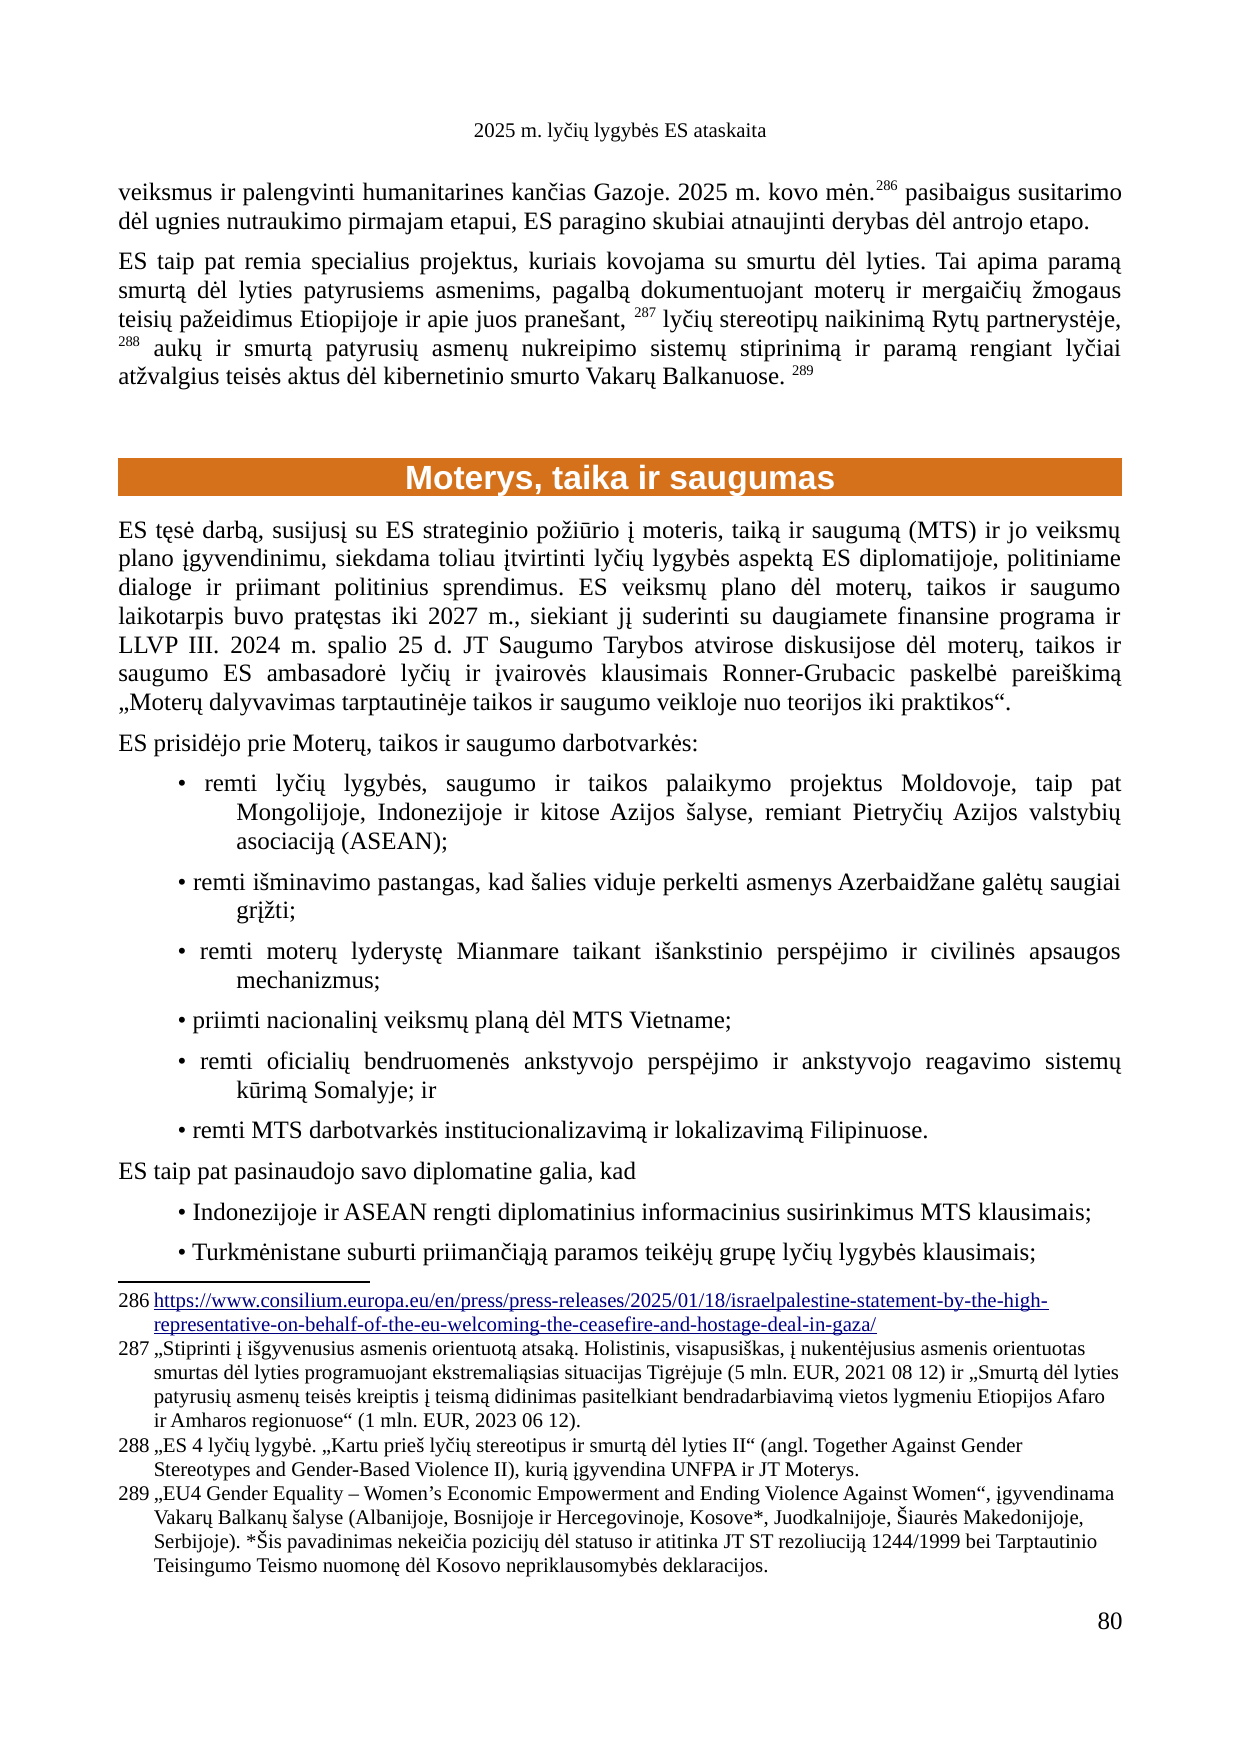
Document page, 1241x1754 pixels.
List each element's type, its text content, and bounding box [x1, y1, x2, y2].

text ES taip pat pasinaudojo savo diplomatine galia, kad [118, 1156, 1122, 1185]
text • Indonezijoje ir ASEAN rengti diplomatinius informacinius susirinkimus MTS klausimais; [177, 1197, 1122, 1225]
text • remti oficialių bendruomenės ankstyvojo perspėjimo ir ankstyvojo reagavimo sistemų kūrimą Somalyje; ir [177, 1046, 1122, 1103]
text • remti MTS darbotvarkės institucionalizavimą ir lokalizavimą Filipinuose. [177, 1115, 1122, 1144]
text „ES 4 lyčių lygybė. „Kartu prieš lyčių stereotipus ir smurtą dėl lyties II“ (angl. Together Against Gender Stereotypes and Gender-Based Violence II), kurią įgyvendina UNFPA ir JT Moterys. [118, 1432, 1122, 1481]
text ES taip pat remia specialius projektus, kuriais kovojama su smurtu dėl lyties. Tai apima paramą smurtą dėl lyties patyrusiems asmenims, pagalbą dokumentuojant moterų ir mergaičių žmogaus teisių pažeidimus Etiopijoje ir apie juos pranešant, lyčių stereotipų naikinimą Rytų partnerystėje, aukų ir smurtą patyrusių asmenų nukreipimo sistemų stiprinimą ir paramą rengiant lyčiai atžvalgius teisės aktus dėl kibernetinio smurto Vakarų Balkanuose. [118, 246, 1122, 390]
text • Turkmėnistane suburti priimančiąją paramos teikėjų grupę lyčių lygybės klausimais; [177, 1237, 1122, 1266]
text https://www.consilium.europa.eu/en/press/press-releases/2025/01/18/israelpalestine-statement-by-the-high-representative-on-behalf-of-the-eu-welcoming-the-ceasefire-and-hostage-deal-in-gaza/ [118, 1288, 1122, 1336]
text ES tęsė darbą, susijusį su ES strateginio požiūrio į moteris, taiką ir saugumą (MTS) ir jo veiksmų plano įgyvendinimu, siekdama toliau įtvirtinti lyčių lygybės aspektą ES diplomatijoje, politiniame dialoge ir priimant politinius sprendimus. ES veiksmų plano dėl moterų, taikos ir saugumo laikotarpis buvo pratęstas iki 2027 m., siekiant jį suderinti su daugiamete finansine programa ir LLVP III. 2024 m. spalio 25 d. JT Saugumo Tarybos atvirose diskusijose dėl moterų, taikos ir saugumo ES ambasadorė lyčių ir įvairovės klausimais Ronner-Grubacic paskelbė pareiškimą „Moterų dalyvavimas tarptautinėje taikos ir saugumo veikloje nuo teorijos iki praktikos“. [118, 515, 1122, 716]
text • remti išminavimo pastangas, kad šalies viduje perkelti asmenys Azerbaidžane galėtų saugiai grįžti; [177, 867, 1122, 924]
text • priimti nacionalinį veiksmų planą dėl MTS Vietname; [177, 1005, 1122, 1034]
text veiksmus ir palengvinti humanitarines kančias Gazoje. 2025 m. kovo mėn. pasibaigus susitarimo dėl ugnies nutraukimo pirmajam etapui, ES paragino skubiai atnaujinti derybas dėl antrojo etapo. [118, 177, 1122, 234]
subtitle Moterys, taika ir saugumas [118, 458, 1122, 496]
text • remti lyčių lygybės, saugumo ir taikos palaikymo projektus Moldovoje, taip pat Mongolijoje, Indonezijoje ir kitose Azijos šalyse, remiant Pietryčių Azijos valstybių asociaciją (ASEAN); [177, 768, 1122, 855]
text „EU4 Gender Equality – Women’s Economic Empowerment and Ending Violence Against Women“, įgyvendinama Vakarų Balkanų šalyse (Albanijoje, Bosnijoje ir Hercegovinoje, Kosove*, Juodkalnijoje, Šiaurės Makedonijoje, Serbijoje). *Šis pavadinimas nekeičia pozicijų dėl statuso ir atitinka JT ST rezoliuciją 1244/1999 bei Tarptautinio Teisingumo Teismo nuomonę dėl Kosovo nepriklausomybės deklaracijos. [118, 1481, 1122, 1577]
text ES prisidėjo prie Moterų, taikos ir saugumo darbotvarkės: [118, 728, 1122, 757]
text „Stiprinti į išgyvenusius asmenis orientuotą atsaką. Holistinis, visapusiškas, į nukentėjusius asmenis orientuotas smurtas dėl lyties programuojant ekstremaliąsias situacijas Tigrėjuje (5 mln. EUR, 2021 08 12) ir „Smurtą dėl lyties patyrusių asmenų teisės kreiptis į teismą didinimas pasitelkiant bendradarbiavimą vietos lygmeniu Etiopijos Afaro ir Amharos regionuose“ (1 mln. EUR, 2023 06 12). [118, 1336, 1122, 1432]
text • remti moterų lyderystę Mianmare taikant išankstinio perspėjimo ir civilinės apsaugos mechanizmus; [177, 936, 1122, 993]
